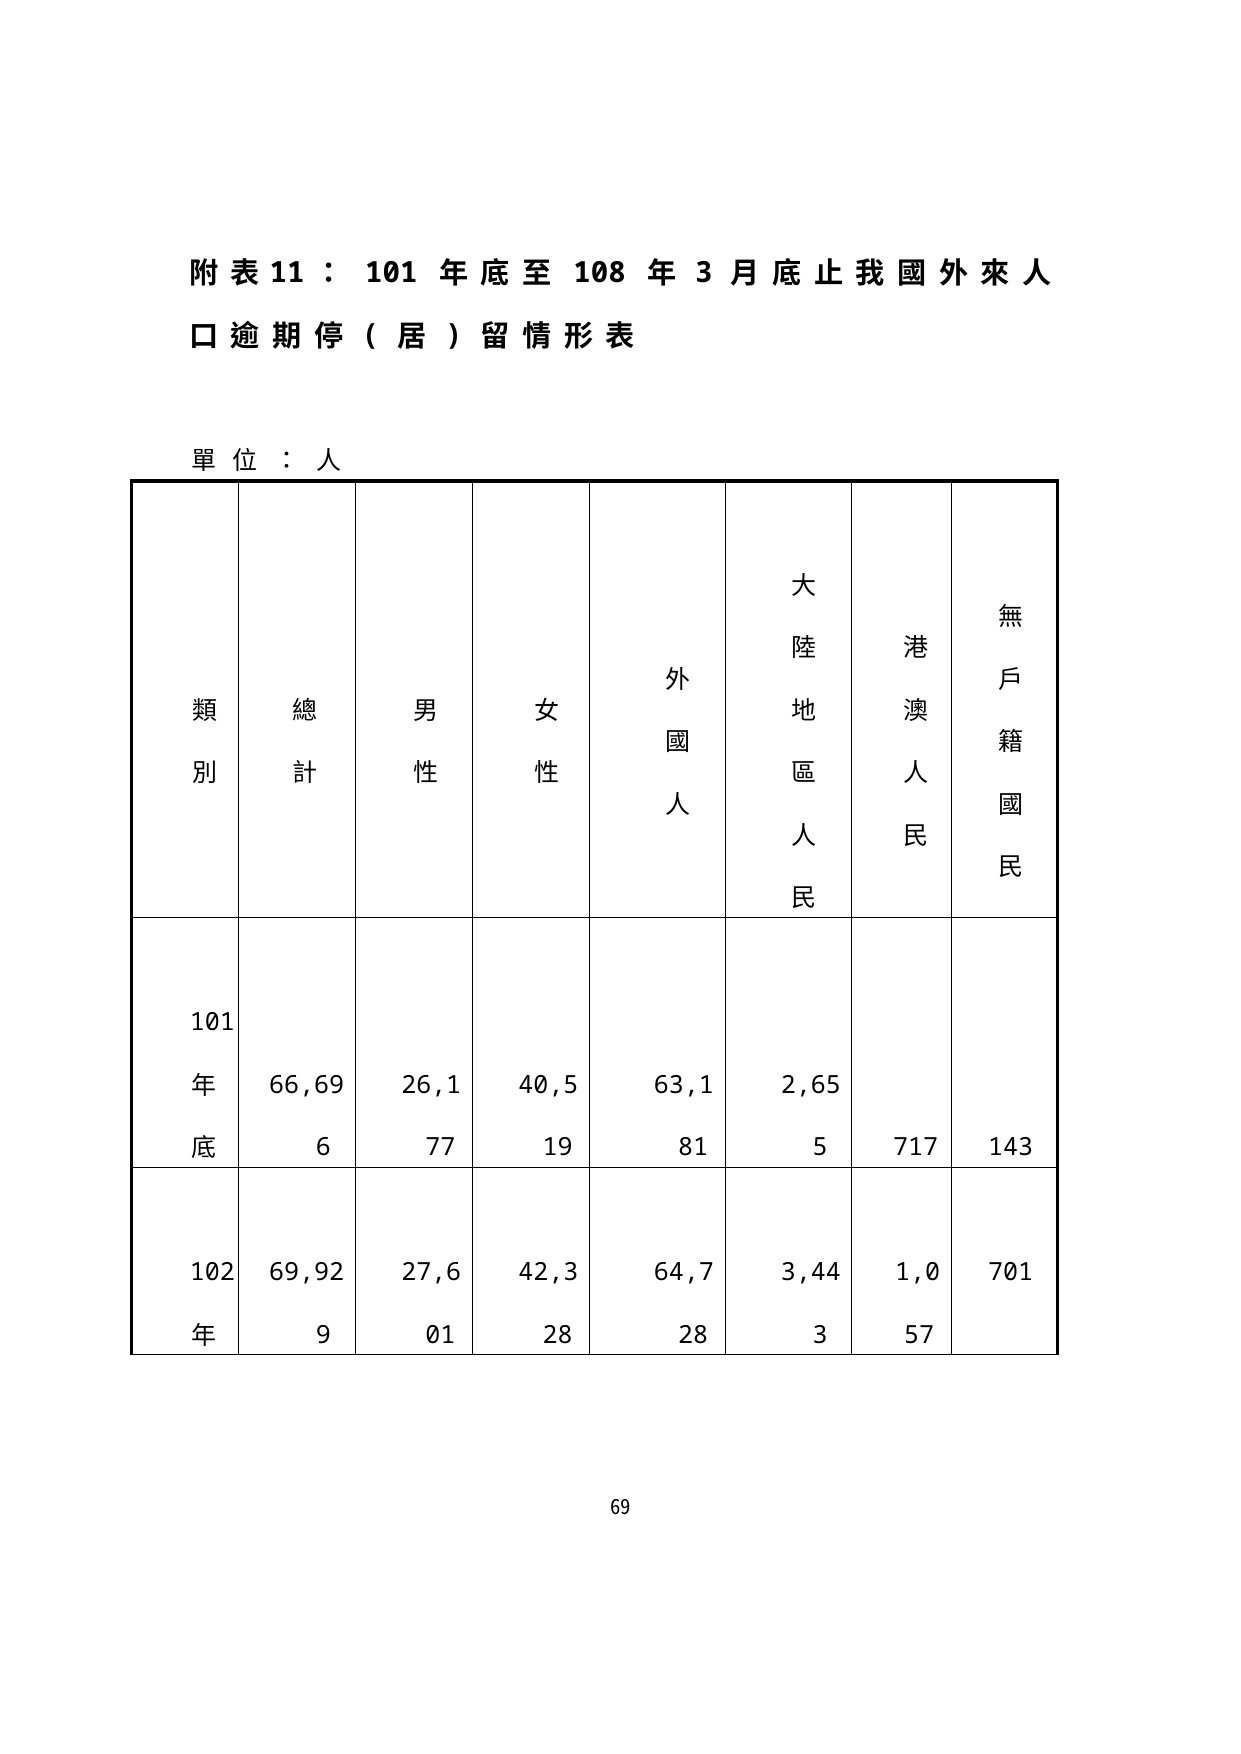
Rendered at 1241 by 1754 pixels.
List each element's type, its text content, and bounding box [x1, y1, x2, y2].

table_header 男性 [356, 483, 472, 917]
text 單位：人 [183, 354, 1058, 479]
table_cell 66,696 [239, 918, 355, 1167]
table_header 類別 [133, 483, 238, 917]
table_cell 27,601 [356, 1168, 472, 1354]
table_cell 63,181 [590, 918, 725, 1167]
table_cell 40,519 [473, 918, 589, 1167]
table_cell 717 [852, 918, 951, 1167]
table_header 總計 [239, 483, 355, 917]
table_cell 102年 [133, 1168, 238, 1354]
table_header 外國人 [590, 483, 725, 917]
table_cell 26,177 [356, 918, 472, 1167]
table_cell 143 [952, 918, 1056, 1167]
table_header 港澳 人民 [852, 483, 951, 917]
table_header 女性 [473, 483, 589, 917]
table_cell 101年底 [133, 918, 238, 1167]
table_cell 69,929 [239, 1168, 355, 1354]
text 附表11：101年底至108年3月底止我國外來人口逾期停(居)留情形表 [153, 229, 1058, 354]
table_cell 64,728 [590, 1168, 725, 1354]
table_header 大陸地區人民 [726, 483, 851, 917]
table_cell 42,328 [473, 1168, 589, 1354]
table_cell 3,443 [726, 1168, 851, 1354]
table_cell 2,655 [726, 918, 851, 1167]
table_cell 1,057 [852, 1168, 951, 1354]
table_header 無戶籍國民 [952, 483, 1056, 917]
table_cell 701 [952, 1168, 1056, 1354]
